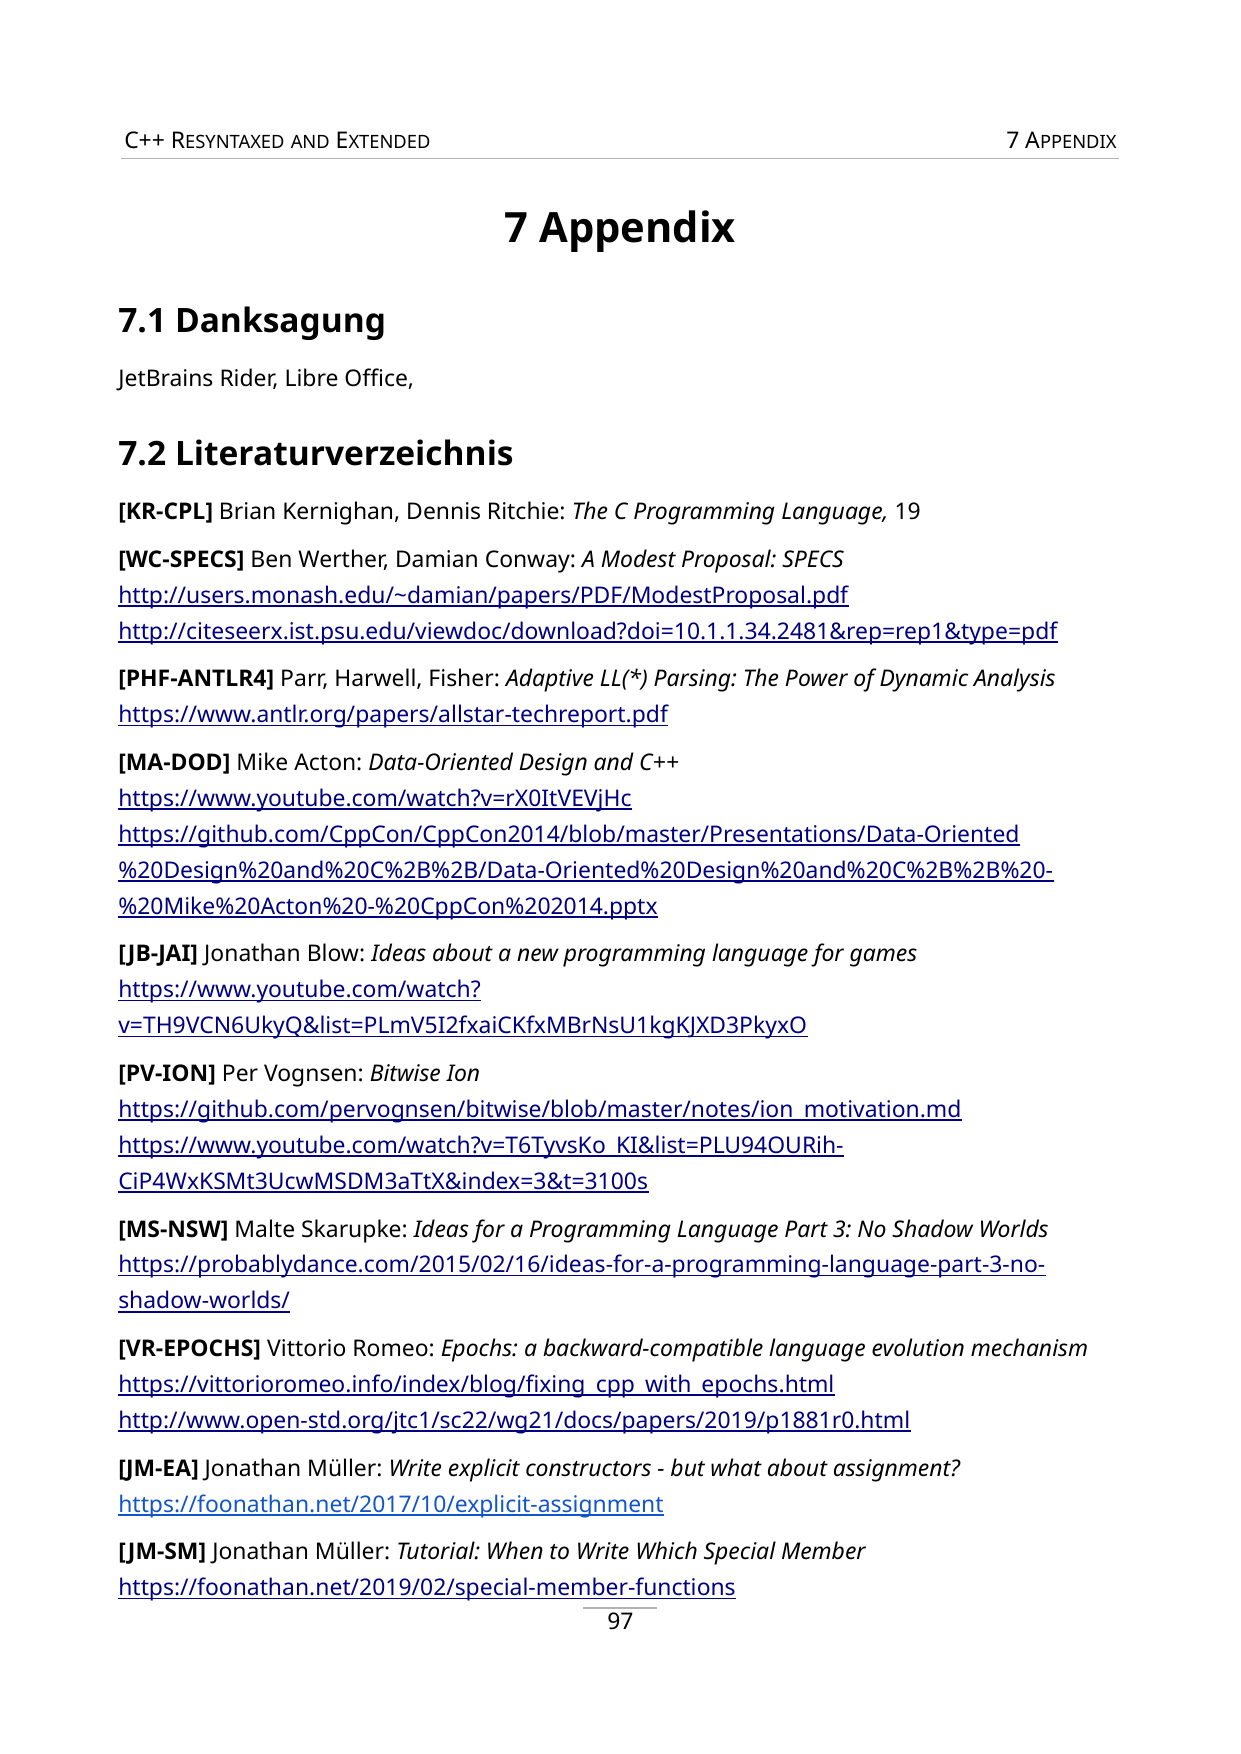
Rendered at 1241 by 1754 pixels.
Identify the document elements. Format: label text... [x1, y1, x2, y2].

subtitle Danksagung [118, 296, 1122, 342]
text [VR-EPOCHS] Vittorio Romeo: Epochs: a backward-compatible language evolution mechanism https://vittorioromeo.info/index/blog/fixing_cpp_with_epochs.html http://www.open-std.org/jtc1/sc22/wg21/docs/papers/2019/p1881r0.html [118, 1332, 1122, 1435]
text [JB-JAI] Jonathan Blow: Ideas about a new programming language for games https://www.youtube.com/watch?v=TH9VCN6UkyQ&list=PLmV5I2fxaiCKfxMBrNsU1kgKJXD3PkyxO [118, 937, 1122, 1041]
text [MA-DOD] Mike Acton: Data-Oriented Design and C++ https://www.youtube.com/watch?v=rX0ItVEVjHc https://github.com/CppCon/CppCon2014/blob/master/Presentations/Data-Oriented%20Design%20and%20C%2B%2B/Data-Oriented%20Design%20and%20C%2B%2B%20-%20Mike%20Acton%20-%20CppCon%202014.pptx [118, 746, 1122, 921]
text [MS-NSW] Malte Skarupke: Ideas for a Programming Language Part 3: No Shadow Worlds https://probablydance.com/2015/02/16/ideas-for-a-programming-language-part-3-no-shadow-worlds/ [118, 1212, 1122, 1316]
text [JM-EA] Jonathan Müller: Write explicit constructors - but what about assignment? https://foonathan.net/2017/10/explicit-assignment [118, 1452, 1122, 1519]
subtitle Literaturverzeichnis [118, 430, 1122, 476]
text [WC-SPECS] Ben Werther, Damian Conway: A Modest Proposal: SPECS http://users.monash.edu/~damian/papers/PDF/ModestProposal.pdf http://citeseerx.ist.psu.edu/viewdoc/download?doi=10.1.1.34.2481&rep=rep1&type=pdf [118, 543, 1122, 646]
text JetBrains Rider, Libre Office, [118, 361, 1122, 393]
text [PV-ION] Per Vognsen: Bitwise Ion https://github.com/pervognsen/bitwise/blob/master/notes/ion_motivation.md https://www.youtube.com/watch?v=T6TyvsKo_KI&list=PLU94OURih-CiP4WxKSMt3UcwMSDM3aTtX&index=3&t=3100s [118, 1057, 1122, 1196]
subtitle Appendix [118, 198, 1122, 255]
text [JM-SM] Jonathan Müller: Tutorial: When to Write Which Special Member https://foonathan.net/2019/02/special-member-functions [118, 1535, 1122, 1602]
text [KR-CPL] Brian Kernighan, Dennis Ritchie: The C Programming Language, 19 [118, 495, 1122, 526]
text [PHF-ANTLR4] Parr, Harwell, Fisher: Adaptive LL(*) Parsing: The Power of Dynamic Analysis https://www.antlr.org/papers/allstar-techreport.pdf [118, 662, 1122, 729]
